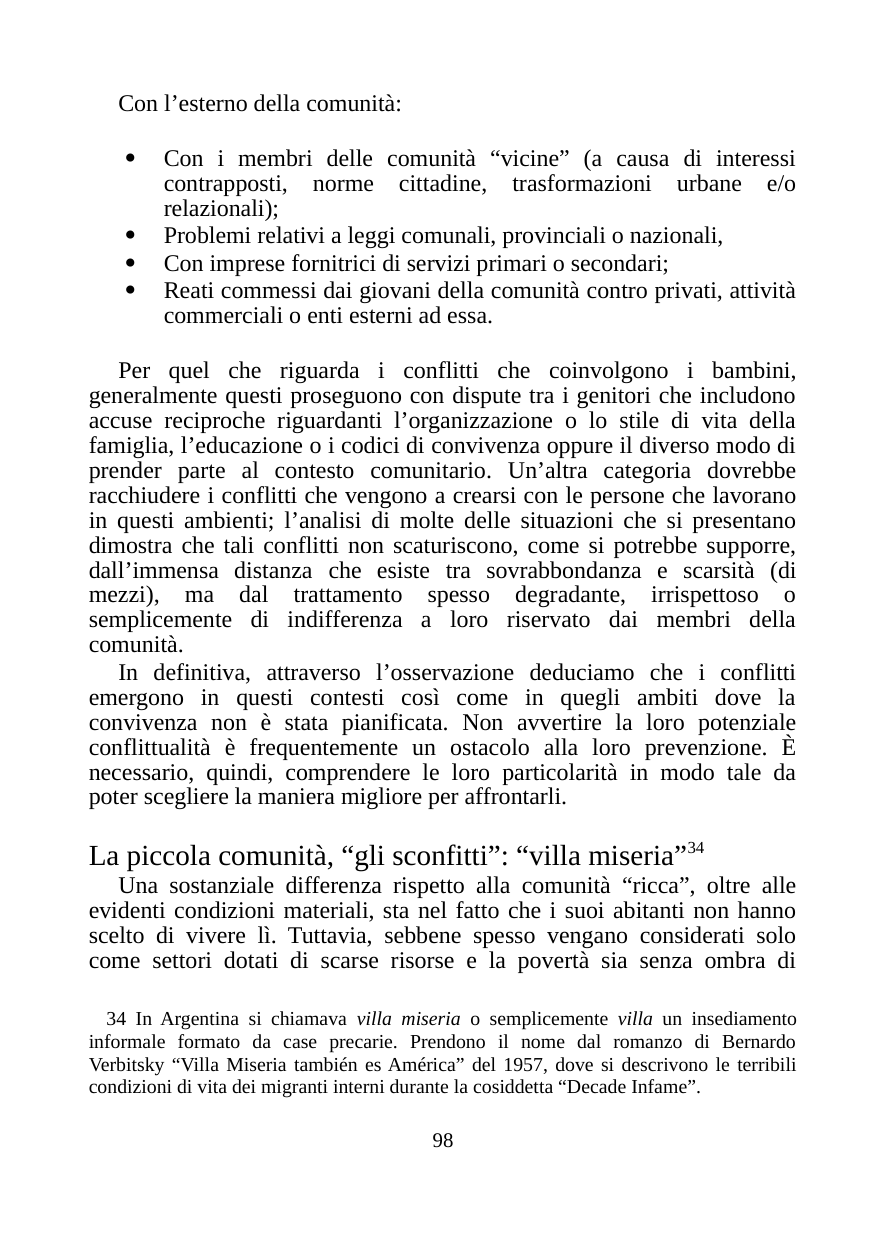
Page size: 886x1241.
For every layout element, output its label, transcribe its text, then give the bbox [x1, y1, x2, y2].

list Con i membri delle comunità “vicine” (a causa di interessi contrapposti, norme cittadine, trasformazioni urbane e/o relazionali); [126, 144, 797, 221]
list Reati commessi dai giovani della comunità contro privati, attività commerciali o enti esterni ad essa. [126, 276, 797, 329]
list Con imprese fornitrici di servizi primari o secondari; [126, 249, 797, 276]
text Per quel che riguarda i conflitti che coinvolgono i bambini, generalmente questi proseguono con dispute tra i genitori che includono accuse reciproche riguardanti l’organizzazione o lo stile di vita della famiglia, l’educazione o i codici di convivenza oppure il diverso modo di prender parte al contesto comunitario. Un’altra categoria dovrebbe racchiudere i conflitti che vengono a crearsi con le persone che lavorano in questi ambienti; l’analisi di molte delle situazioni che si presentano dimostra che tali conflitti non scaturiscono, come si potrebbe supporre, dall’immensa distanza che esiste tra sovrabbondanza e scarsità (di mezzi), ma dal trattamento spesso degradante, irrispettoso o semplicemente di indifferenza a loro riservato dai membri della comunità. [88, 356, 797, 658]
text Una sostanziale differenza rispetto alla comunità “ricca”, oltre alle evidenti condizioni materiali, sta nel fatto che i suoi abitanti non hanno scelto di vivere lì. Tuttavia, sebbene spesso vengano considerati solo come settori dotati di scarse risorse e la povertà sia senza ombra di [88, 871, 797, 973]
text In Argentina si chiamava villa miseria o semplicemente villa un insediamento informale formato da case precarie. Prendono il nome dal romanzo di Bernardo Verbitsky “Villa Miseria también es América” del 1957, dove si descrivono le terribili condizioni di vita dei migranti interni durante la cosiddetta “Decade Infame”. [88, 1007, 797, 1098]
list Problemi relativi a leggi comunali, provinciali o nazionali, [126, 221, 797, 249]
text In definitiva, attraverso l’osservazione deduciamo che i conflitti emergono in questi contesti così come in quegli ambiti dove la convivenza non è stata pianificata. Non avvertire la loro potenziale conflittualità è frequentemente un ostacolo alla loro prevenzione. È necessario, quindi, comprendere le loro particolarità in modo tale da poter scegliere la maniera migliore per affrontarli. [88, 658, 797, 810]
text Con l’esterno della comunità: [88, 88, 797, 116]
subtitle La piccola comunità, “gli sconfitti”: “villa miseria” [88, 838, 797, 871]
